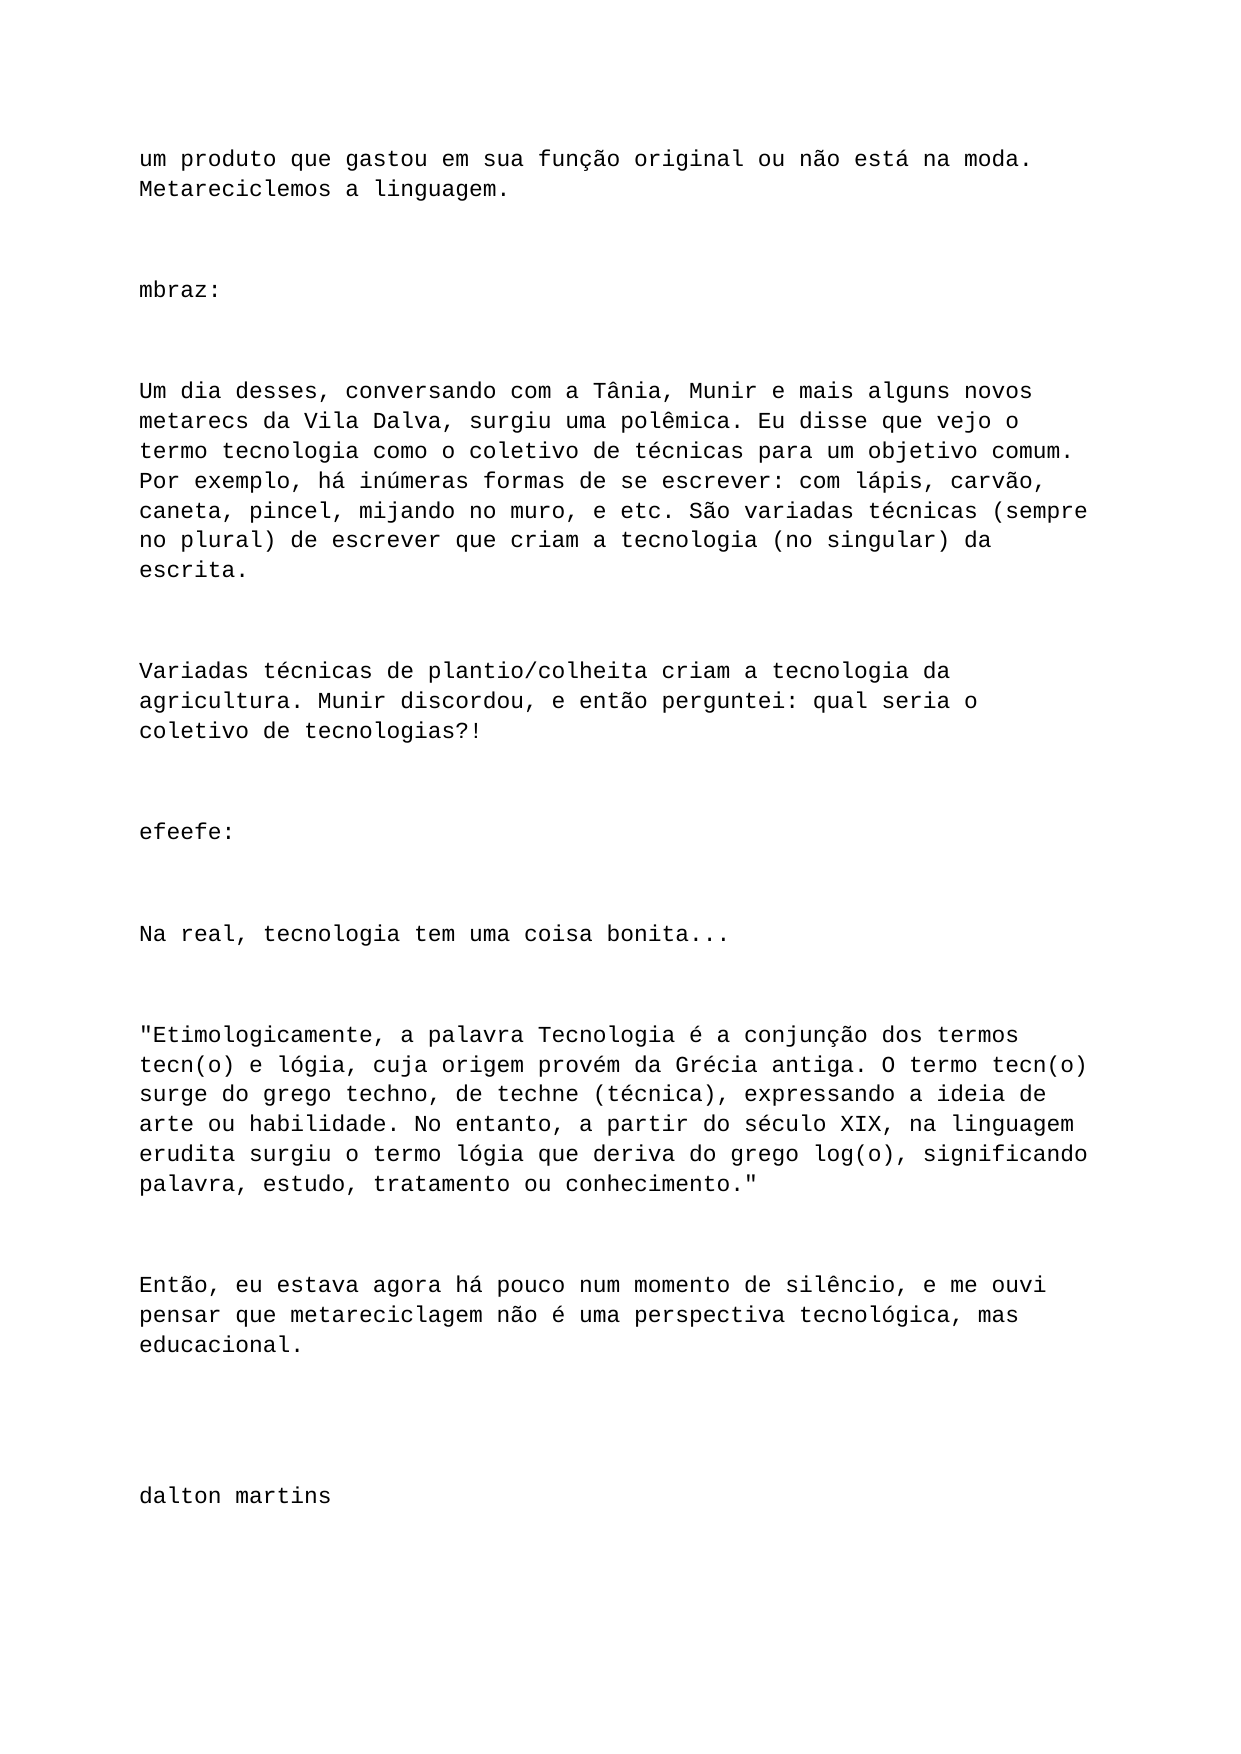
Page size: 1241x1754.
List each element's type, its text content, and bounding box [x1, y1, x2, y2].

text um produto que gastou em sua função original ou não está na moda. Metareciclemos a linguagem. [139, 148, 1101, 203]
text Então, eu estava agora há pouco num momento de silêncio, e me ouvi pensar que metareciclagem não é uma perspectiva tecnológica, mas educacional. [139, 1273, 1101, 1359]
text "Etimologicamente, a palavra Tecnologia é a conjunção dos termos tecn(o) e lógia, cuja origem provém da Grécia antiga. O termo tecn(o) surge do grego techno, de techne (técnica), expressando a ideia de arte ou habilidade. No entanto, a partir do século XIX, na linguagem erudita surgiu o termo lógia que deriva do grego log(o), significando palavra, estudo, tratamento ou conhecimento." [139, 1023, 1101, 1198]
text efeefe: [139, 821, 1101, 847]
text dalton martins [139, 1485, 1101, 1511]
text Na real, tecnologia tem uma coisa bonita... [139, 922, 1101, 948]
text Variadas técnicas de plantio/colheita criam a tecnologia da agricultura. Munir discordou, e então perguntei: qual seria o coletivo de tecnologias?! [139, 660, 1101, 745]
text mbraz: [139, 279, 1101, 304]
text Um dia desses, conversando com a Tânia, Munir e mais alguns novos metarecs da Vila Dalva, surgiu uma polêmica. Eu disse que vejo o termo tecnologia como o coletivo de técnicas para um objetivo comum. Por exemplo, há inúmeras formas de se escrever: com lápis, carvão, caneta, pincel, mijando no muro, e etc. São variadas técnicas (sempre no plural) de escrever que criam a tecnologia (no singular) da escrita. [139, 380, 1101, 584]
